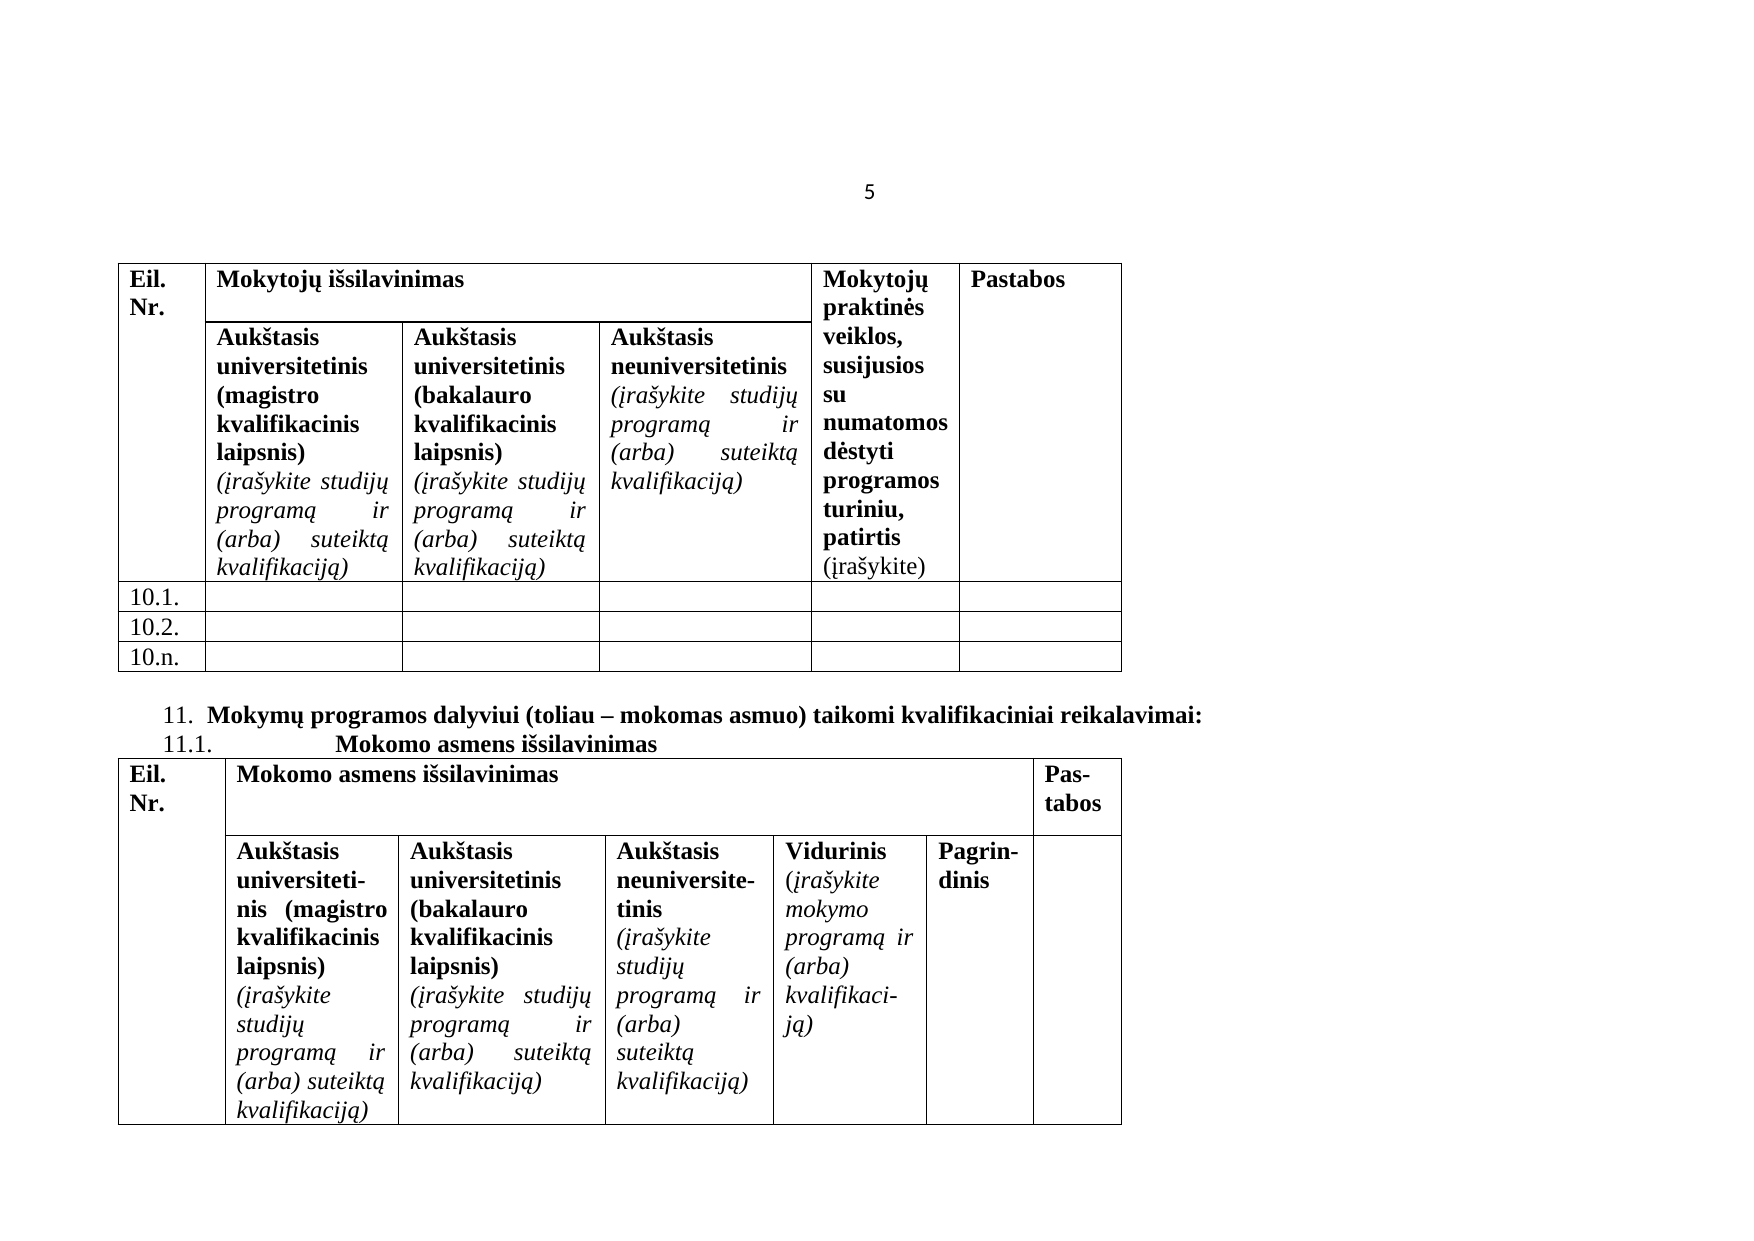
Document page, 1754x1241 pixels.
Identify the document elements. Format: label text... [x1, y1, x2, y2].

table_cell [403, 642, 599, 671]
table_cell [206, 642, 402, 671]
table_header Mokytojų praktinės veiklos, susijusios su numatomos dėstyti programos turiniu, patirtis (įrašykite) [812, 264, 959, 581]
table_cell [403, 612, 599, 641]
table_cell Aukštasis neuniversite-tinis (įrašykite studijų programą ir (arba) suteiktą kvalifikaciją) [606, 836, 773, 1124]
table_cell [812, 642, 959, 671]
table_cell [960, 612, 1121, 641]
table_cell 10.2. [119, 612, 205, 641]
table_cell [600, 582, 811, 611]
table_cell [960, 642, 1121, 671]
table_cell [206, 612, 402, 641]
table_header Eil. Nr. [119, 264, 205, 581]
table_cell Aukštasis universiteti-nis (magistro kvalifikacinis laipsnis) (įrašykite studijų programą ir (arba) suteiktą kvalifikaciją) [226, 836, 398, 1124]
table_cell [600, 642, 811, 671]
table_cell [206, 582, 402, 611]
text 11. Mokymų programos dalyviui (toliau – mokomas asmuo) taikomi kvalifikaciniai reikalavimai: [118, 700, 1621, 729]
table_cell Aukštasis universitetinis (bakalauro kvalifikacinis laipsnis) (įrašykite studijų programą ir (arba) suteiktą kvalifikaciją) [403, 323, 599, 581]
table_cell Vidurinis (įrašykite mokymo programą ir (arba) kvalifikaci-ją) [774, 836, 926, 1124]
table_cell [1034, 836, 1121, 1124]
table_cell [600, 612, 811, 641]
table_header Eil. Nr. [119, 759, 225, 1124]
table_cell [403, 582, 599, 611]
table_cell Aukštasis universitetinis (bakalauro kvalifikacinis laipsnis) (įrašykite studijų programą ir (arba) suteiktą kvalifikaciją) [399, 836, 605, 1124]
table_header Pastabos [960, 264, 1121, 581]
table_cell Pagrin-dinis [927, 836, 1033, 1124]
table_header Mokytojų išsilavinimas [206, 264, 811, 321]
table_cell [960, 582, 1121, 611]
table_cell [812, 612, 959, 641]
table_cell Aukštasis universitetinis (magistro kvalifikacinis laipsnis) (įrašykite studijų programą ir (arba) suteiktą kvalifikaciją) [206, 323, 402, 581]
table_header Pas-tabos [1034, 759, 1121, 835]
table_header Mokomo asmens išsilavinimas [226, 759, 1033, 835]
table_cell 10.1. [119, 582, 205, 611]
text 11.1. Mokomo asmens išsilavinimas [162, 729, 1621, 758]
table_cell Aukštasis neuniversitetinis (įrašykite studijų programą ir (arba) suteiktą kvalifikaciją) [600, 323, 811, 581]
table_cell [812, 582, 959, 611]
table_cell 10.n. [119, 642, 205, 671]
